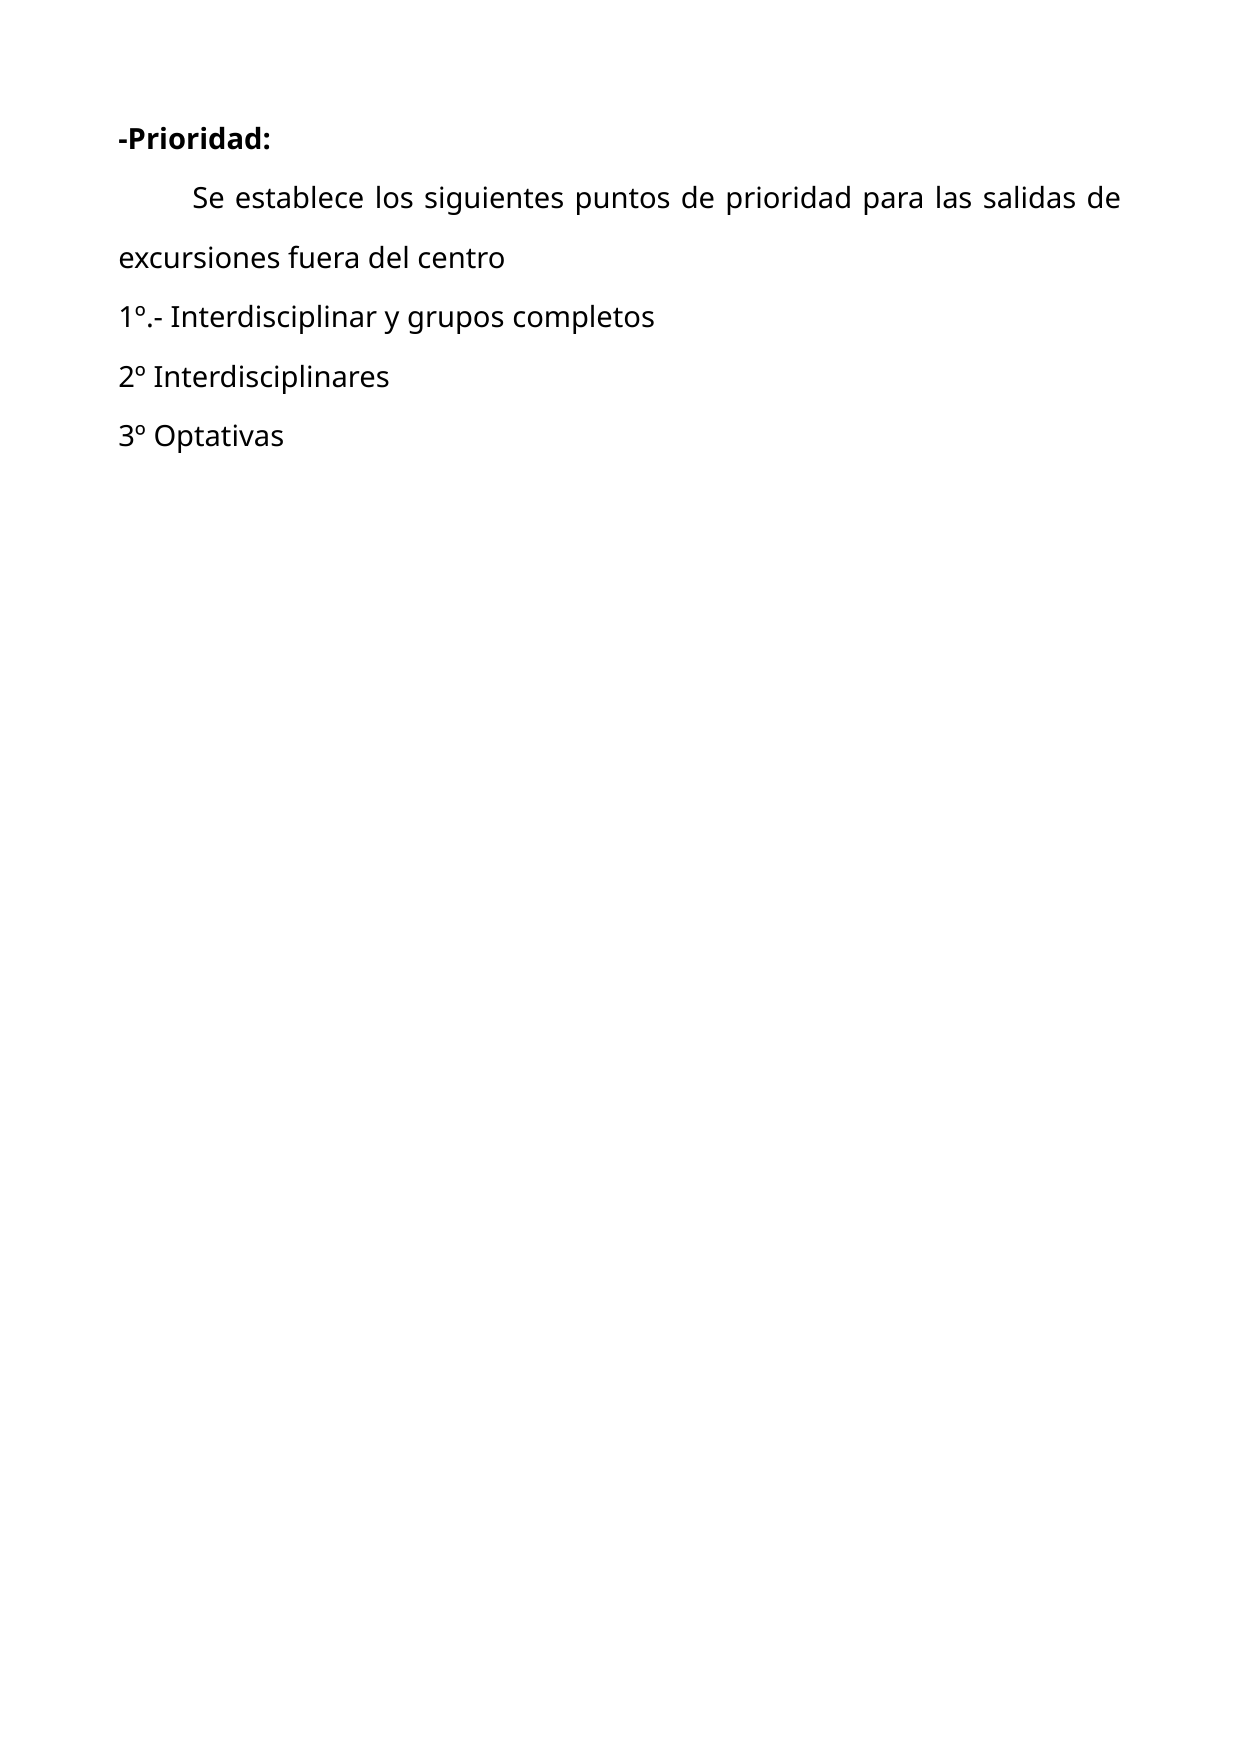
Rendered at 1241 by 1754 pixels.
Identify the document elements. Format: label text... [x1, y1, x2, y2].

text 1º.- Interdisciplinar y grupos completos [118, 297, 1122, 336]
text 2º Interdisciplinares [118, 356, 1122, 396]
text 3º Optativas [118, 416, 1122, 455]
text -Prioridad: [118, 118, 1122, 158]
text Se establece los siguientes puntos de prioridad para las salidas de excursiones fuera del centro [118, 178, 1122, 277]
